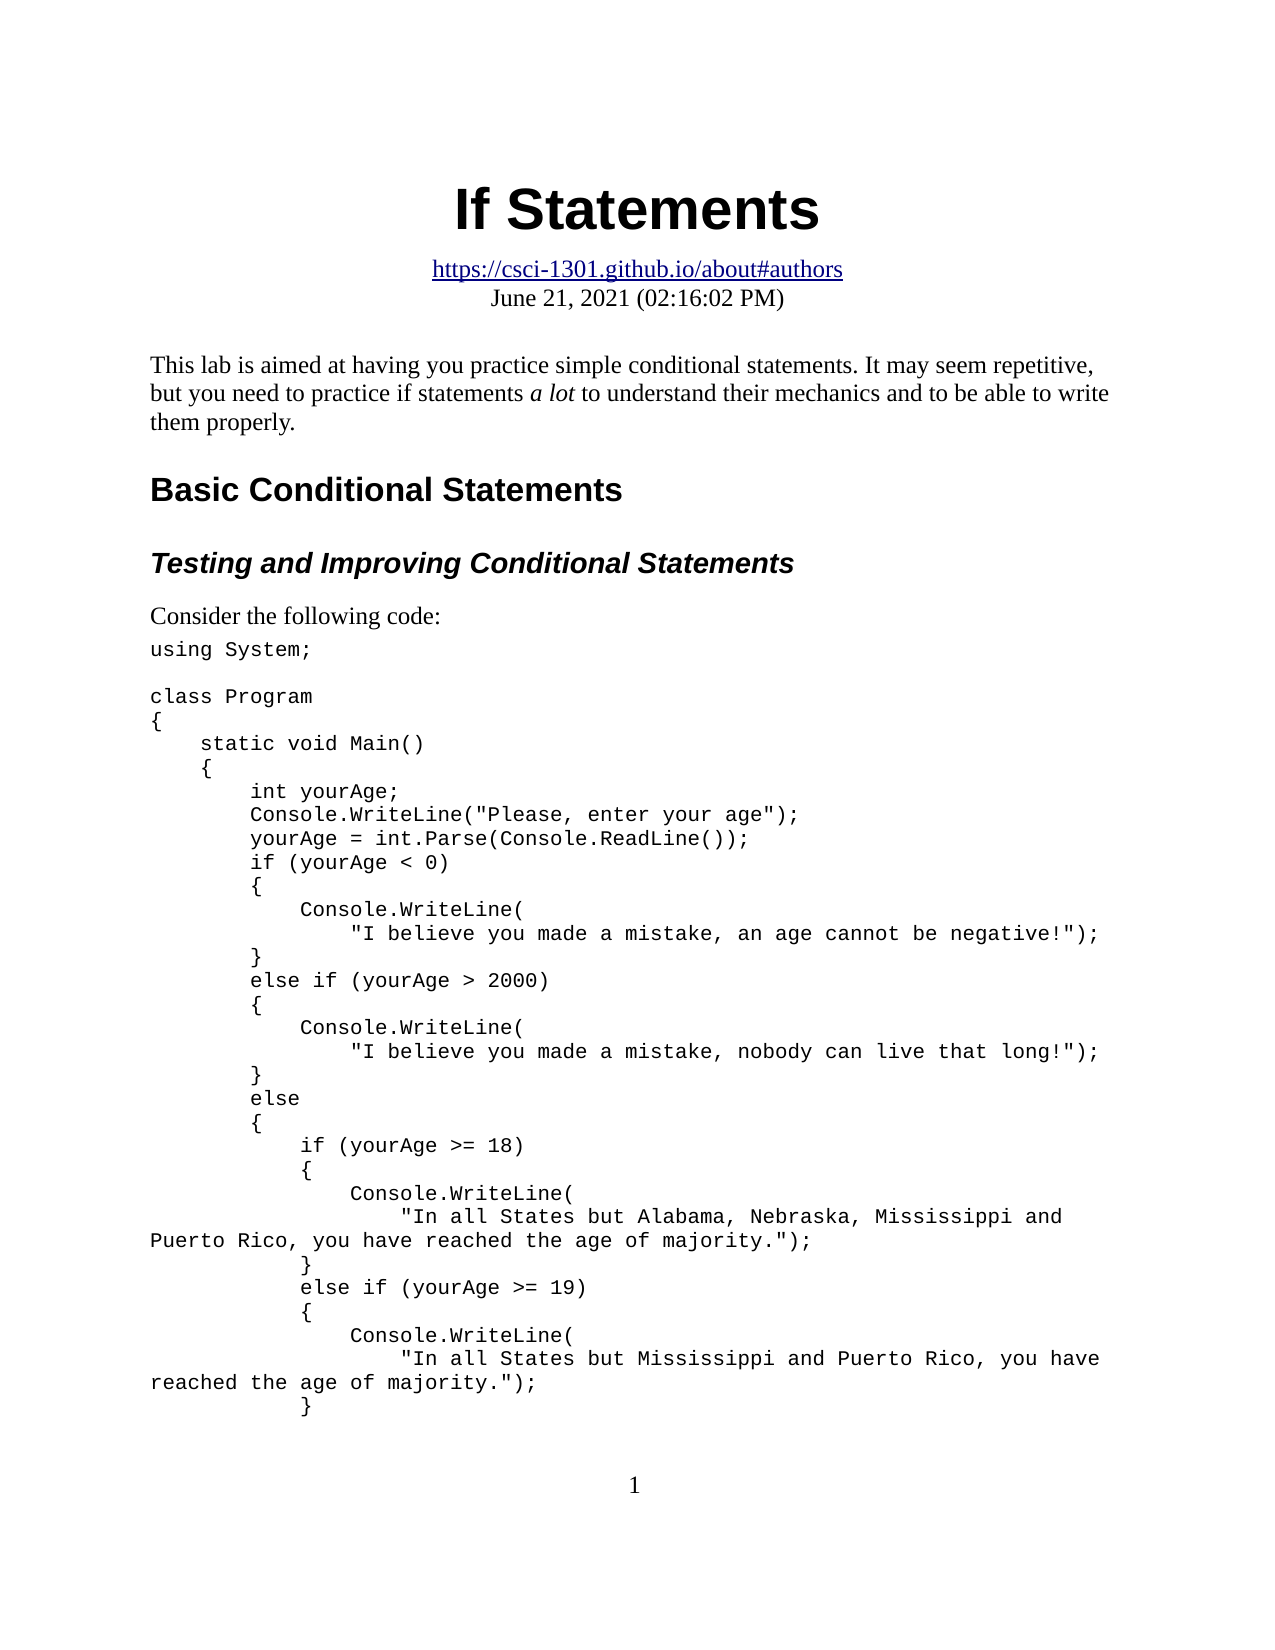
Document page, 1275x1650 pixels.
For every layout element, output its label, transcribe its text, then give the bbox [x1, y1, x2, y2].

text else if (yourAge > 2000) [150, 970, 1125, 993]
text else [150, 1088, 1125, 1112]
text if (yourAge >= 18) [150, 1135, 1125, 1159]
text static void Main() [150, 733, 1125, 757]
text "I believe you made a mistake, an age cannot be negative!"); [150, 923, 1125, 946]
text This lab is aimed at having you practice simple conditional statements. It may seem repetitive, but you need to practice if statements a lot to understand their mechanics and to be able to write them properly. [150, 350, 1125, 436]
text Console.WriteLine("Please, enter your age"); [150, 804, 1125, 828]
text { [150, 1112, 1125, 1135]
text } [150, 1396, 1125, 1419]
text } [150, 946, 1125, 970]
text { [150, 1159, 1125, 1183]
subtitle Basic Conditional Statements [150, 470, 1125, 509]
text { [150, 710, 1125, 733]
text } [150, 1254, 1125, 1277]
text https://csci-1301.github.io/about#authors [150, 254, 1125, 283]
text using System; [150, 639, 1125, 662]
text int yourAge; [150, 781, 1125, 804]
text { [150, 1301, 1125, 1324]
text yourAge = int.Parse(Console.ReadLine()); [150, 828, 1125, 852]
text "In all States but Alabama, Nebraska, Mississippi and Puerto Rico, you have reached the age of majority."); [150, 1206, 1125, 1254]
text } [150, 1064, 1125, 1088]
text class Program [150, 686, 1125, 710]
text "In all States but Mississippi and Puerto Rico, you have reached the age of majority."); [150, 1348, 1125, 1396]
text Console.WriteLine( [150, 1183, 1125, 1206]
text else if (yourAge >= 19) [150, 1277, 1125, 1301]
text Console.WriteLine( [150, 899, 1125, 923]
subtitle Testing and Improving Conditional Statements [150, 546, 1125, 580]
text { [150, 757, 1125, 781]
text Console.WriteLine( [150, 1017, 1125, 1041]
text June 21, 2021 (02:16:02 PM) [150, 283, 1125, 312]
title If Statements [150, 175, 1125, 242]
text { [150, 993, 1125, 1017]
text Console.WriteLine( [150, 1324, 1125, 1348]
text if (yourAge < 0) [150, 852, 1125, 875]
text Consider the following code: [150, 601, 1125, 630]
text { [150, 875, 1125, 899]
text "I believe you made a mistake, nobody can live that long!"); [150, 1041, 1125, 1064]
